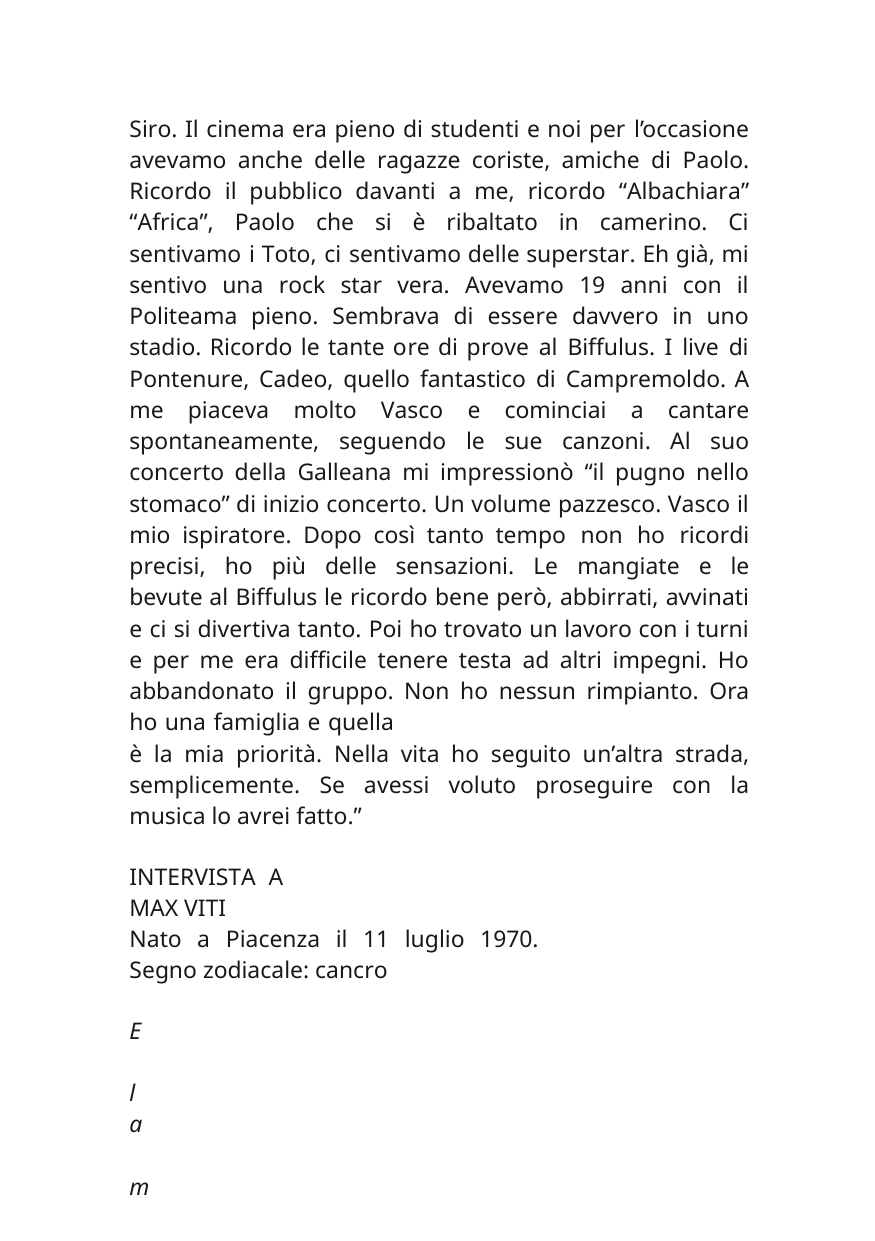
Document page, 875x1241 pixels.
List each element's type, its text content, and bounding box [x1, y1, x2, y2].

text Nato a Piacenza il 11 luglio 1970. Segno zodiacale: cancro [129, 923, 539, 985]
text è la mia priorità. Nella vita ho seguito un’altra strada, semplicemente. Se avessi voluto proseguire con la musica lo avrei fatto.” [129, 737, 749, 831]
text Siro. Il cinema era pieno di studenti e noi per l’occasione avevamo anche delle ragazze coriste, amiche di Paolo. Ricordo il pubblico davanti a me, ricordo “Albachiara” “Africa”, Paolo che si è ribaltato in camerino. Ci sentivamo i Toto, ci sentivamo delle superstar. Eh già, mi sentivo una rock star vera. Avevamo 19 anni con il Politeama pieno. Sembrava di essere davvero in uno stadio. Ricordo le tante ore di prove al Biffulus. I live di Pontenure, Cadeo, quello fantastico di Campremoldo. A me piaceva molto Vasco e cominciai a cantare spontaneamente, seguendo le sue canzoni. Al suo concerto della Galleana mi impressionò “il pugno nello stomaco” di inizio concerto. Un volume pazzesco. Vasco il mio ispiratore. Dopo così tanto tempo non ho ricordi precisi, ho più delle sensazioni. Le mangiate e le bevute al Biffulus le ricordo bene però, abbirrati, avvinati e ci si divertiva tanto. Poi ho trovato un lavoro con i turni e per me era difficile tenere testa ad altri impegni. Ho abbandonato il gruppo. Non ho nessun rimpianto. Ora ho una famiglia e quella [129, 112, 749, 737]
text INTERVISTA A MAX VITI [129, 860, 283, 923]
